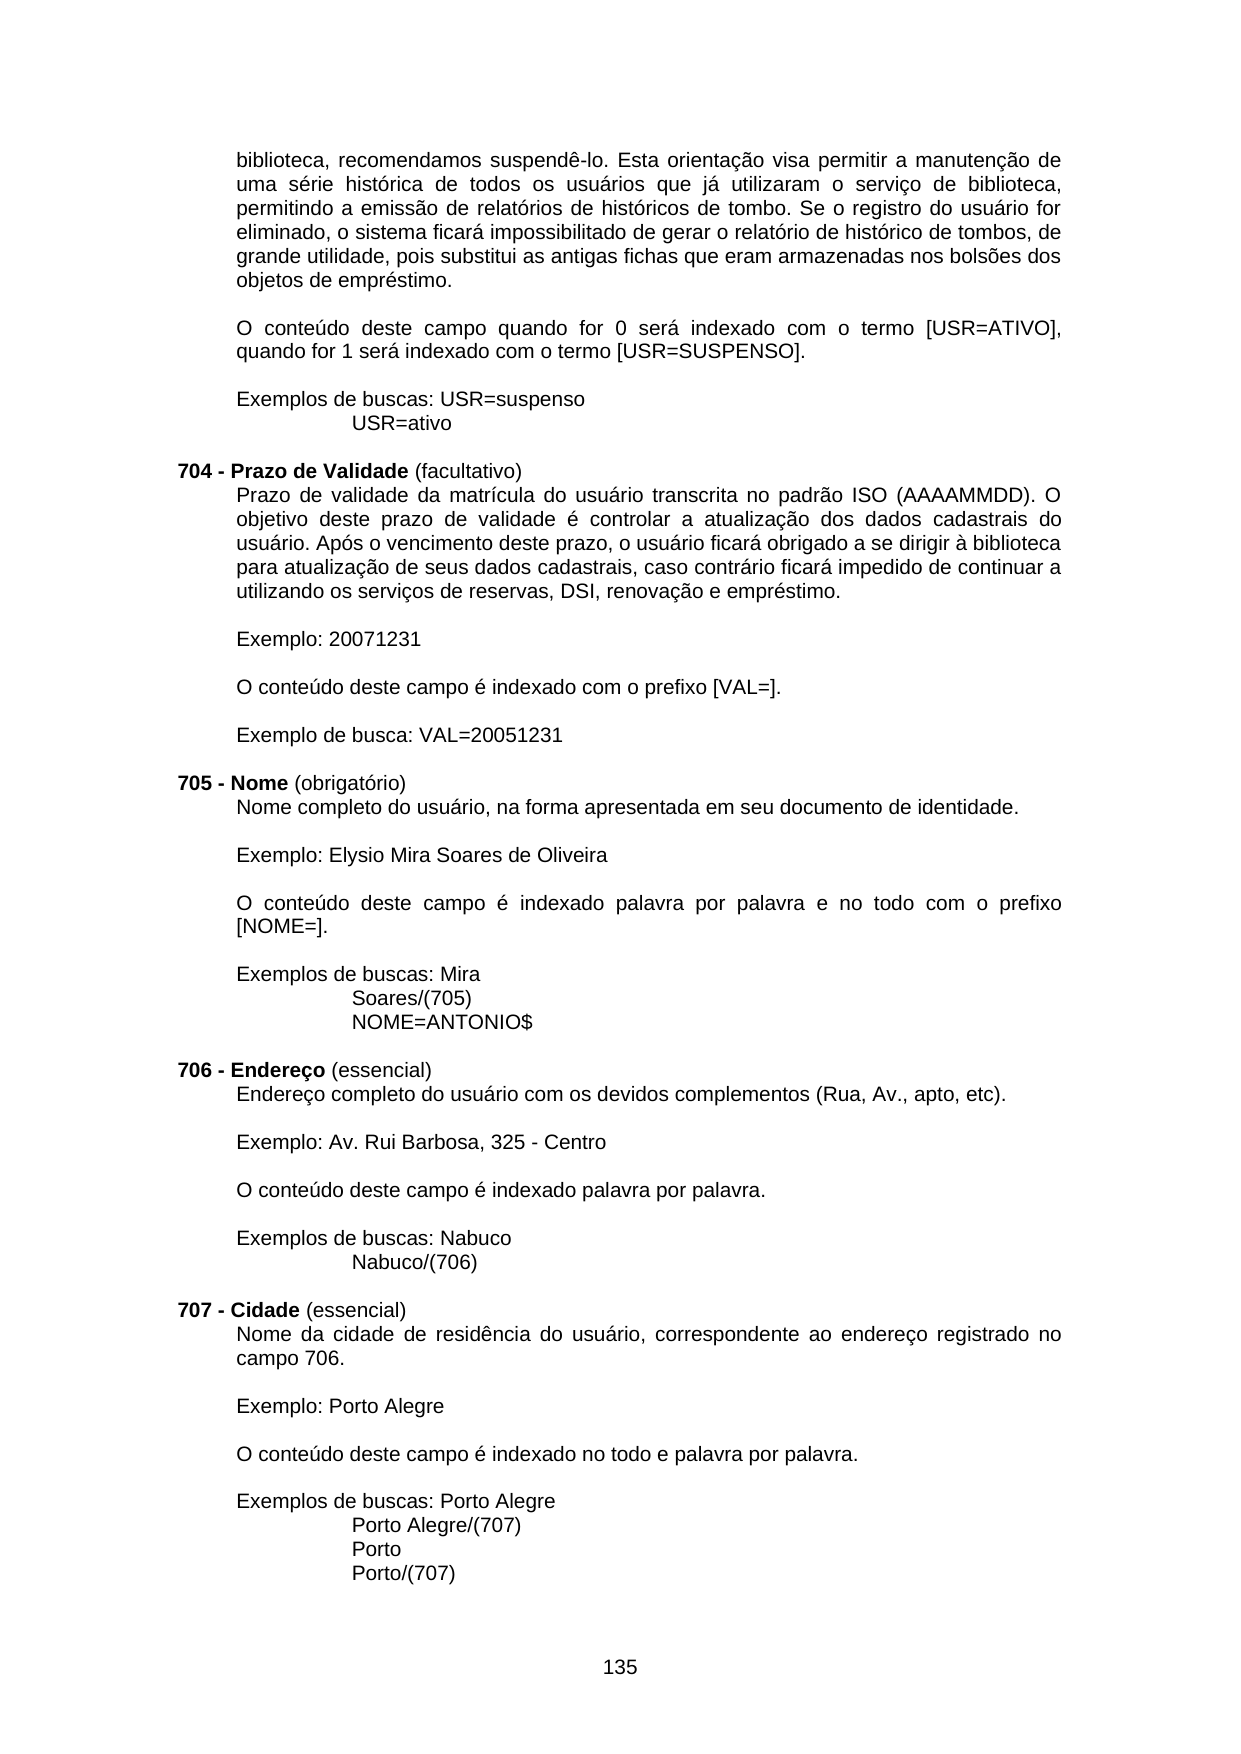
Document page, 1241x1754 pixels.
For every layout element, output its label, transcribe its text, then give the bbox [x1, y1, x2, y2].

text O conteúdo deste campo é indexado palavra por palavra. [236, 1178, 1063, 1202]
text Exemplo de busca: VAL=20051231 [236, 723, 1063, 747]
text Nabuco/(706) [236, 1250, 1063, 1274]
text 704 - Prazo de Validade (facultativo) [177, 459, 1063, 483]
text USR=ativo [236, 411, 1063, 435]
text O conteúdo deste campo quando for 0 será indexado com o termo [USR=ATIVO], quando for 1 será indexado com o termo [USR=SUSPENSO]. [236, 315, 1063, 363]
text NOME=ANTONIO$ [236, 1010, 1063, 1034]
text Exemplos de buscas: USR=suspenso [236, 387, 1063, 411]
text Porto [236, 1537, 1063, 1561]
text Nome da cidade de residência do usuário, correspondente ao endereço registrado no campo 706. [236, 1322, 1063, 1369]
text Exemplo: 20071231 [236, 627, 1063, 651]
text biblioteca, recomendamos suspendê-lo. Esta orientação visa permitir a manutenção de uma série histórica de todos os usuários que já utilizaram o serviço de biblioteca, permitindo a emissão de relatórios de históricos de tombo. Se o registro do usuário for eliminado, o sistema ficará impossibilitado de gerar o relatório de histórico de tombos, de grande utilidade, pois substitui as antigas fichas que eram armazenadas nos bolsões dos objetos de empréstimo. [236, 148, 1063, 291]
text Exemplos de buscas: Mira [236, 962, 1063, 986]
text Endereço completo do usuário com os devidos complementos (Rua, Av., apto, etc). [236, 1082, 1063, 1106]
text 706 - Endereço (essencial) [177, 1058, 1063, 1082]
text Porto/(707) [236, 1561, 1063, 1585]
text Prazo de validade da matrícula do usuário transcrita no padrão ISO (AAAAMMDD). O objetivo deste prazo de validade é controlar a atualização dos dados cadastrais do usuário. Após o vencimento deste prazo, o usuário ficará obrigado a se dirigir à biblioteca para atualização de seus dados cadastrais, caso contrário ficará impedido de continuar a utilizando os serviços de reservas, DSI, renovação e empréstimo. [236, 483, 1063, 603]
text Exemplo: Elysio Mira Soares de Oliveira [236, 842, 1063, 866]
text Exemplos de buscas: Porto Alegre [236, 1489, 1063, 1513]
text Porto Alegre/(707) [236, 1513, 1063, 1537]
text 707 - Cidade (essencial) [177, 1298, 1063, 1322]
text Nome completo do usuário, na forma apresentada em seu documento de identidade. [236, 794, 1063, 818]
text Exemplo: Porto Alegre [236, 1393, 1063, 1417]
text O conteúdo deste campo é indexado palavra por palavra e no todo com o prefixo [NOME=]. [236, 890, 1063, 938]
text O conteúdo deste campo é indexado no todo e palavra por palavra. [236, 1441, 1063, 1465]
text O conteúdo deste campo é indexado com o prefixo [VAL=]. [236, 675, 1063, 699]
text Soares/(705) [236, 986, 1063, 1010]
text Exemplos de buscas: Nabuco [236, 1226, 1063, 1250]
text Exemplo: Av. Rui Barbosa, 325 - Centro [236, 1130, 1063, 1154]
text 705 - Nome (obrigatório) [177, 771, 1063, 794]
